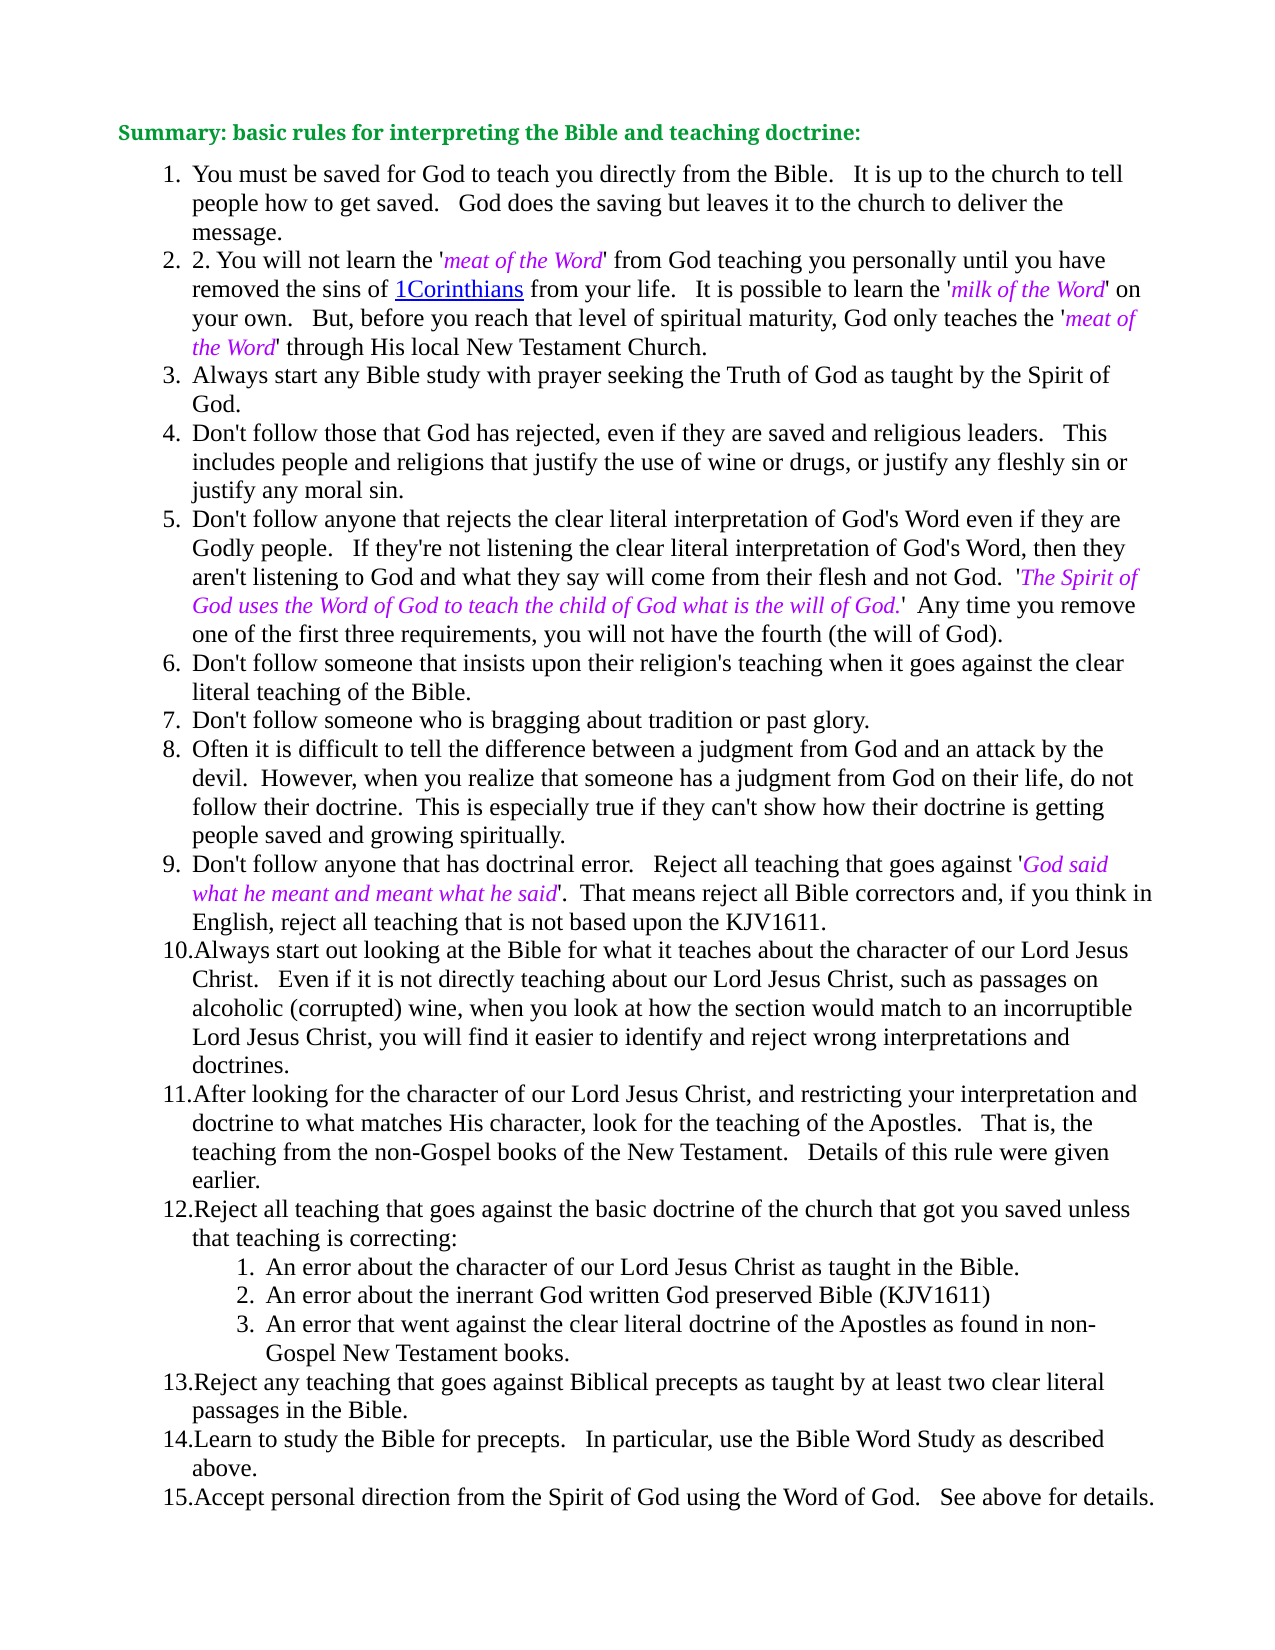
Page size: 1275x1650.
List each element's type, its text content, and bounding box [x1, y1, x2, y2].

list 2. You will not learn the 'meat of the Word' from God teaching you personally until you have removed the sins of 1Corinthians from your life. It is possible to learn the 'milk of the Word' on your own. But, before you reach that level of spiritual maturity, God only teaches the 'meat of the Word' through His local New Testament Church. [162, 245, 1157, 360]
list You must be saved for God to teach you directly from the Bible. It is up to the church to tell people how to get saved. God does the saving but leaves it to the church to deliver the message. [162, 159, 1157, 245]
list Often it is difficult to tell the difference between a judgment from God and an attack by the devil. However, when you realize that someone has a judgment from God on their life, do not follow their doctrine. This is especially true if they can't show how their doctrine is getting people saved and growing spiritually. [162, 734, 1157, 849]
list Don't follow anyone that rejects the clear literal interpretation of God's Word even if they are Godly people. If they're not listening the clear literal interpretation of God's Word, then they aren't listening to God and what they say will come from their flesh and not God. 'The Spirit of God uses the Word of God to teach the child of God what is the will of God.' Any time you remove one of the first three requirements, you will not have the fourth (the will of God). [162, 504, 1157, 648]
list Accept personal direction from the Spirit of God using the Word of God. See above for details. [162, 1482, 1157, 1510]
list After looking for the character of our Lord Jesus Christ, and restricting your interpretation and doctrine to what matches His character, look for the teaching of the Apostles. That is, the teaching from the non-Gospel books of the New Testament. Details of this rule were given earlier. [162, 1079, 1157, 1194]
list Reject all teaching that goes against the basic doctrine of the church that got you saved unless that teaching is correcting: [162, 1194, 1157, 1252]
list Don't follow anyone that has doctrinal error. Reject all teaching that goes against 'God said what he meant and meant what he said'. That means reject all Bible correctors and, if you think in English, reject all teaching that is not based upon the KJV1611. [162, 849, 1157, 935]
list Always start out looking at the Bible for what it teaches about the character of our Lord Jesus Christ. Even if it is not directly teaching about our Lord Jesus Christ, such as passages on alcoholic (corrupted) wine, when you look at how the section would match to an incorruptible Lord Jesus Christ, you will find it easier to identify and reject wrong interpretations and doctrines. [162, 935, 1157, 1079]
list Don't follow someone who is bragging about tradition or past glory. [162, 705, 1157, 734]
list Don't follow those that God has rejected, even if they are saved and religious leaders. This includes people and religions that justify the use of wine or drugs, or justify any fleshly sin or justify any moral sin. [162, 418, 1157, 504]
list An error about the character of our Lord Jesus Christ as taught in the Bible. [236, 1252, 1157, 1280]
list Don't follow someone that insists upon their religion's teaching when it goes against the clear literal teaching of the Bible. [162, 648, 1157, 705]
list An error about the inerrant God written God preserved Bible (KJV1611) [236, 1280, 1157, 1309]
list An error that went against the clear literal doctrine of the Apostles as found in non-Gospel New Testament books. [236, 1309, 1157, 1367]
list Always start any Bible study with prayer seeking the Truth of God as taught by the Spirit of God. [162, 360, 1157, 418]
subtitle Summary: basic rules for interpreting the Bible and teaching doctrine: [118, 118, 1157, 147]
list Reject any teaching that goes against Biblical precepts as taught by at least two clear literal passages in the Bible. [162, 1367, 1157, 1424]
list Learn to study the Bible for precepts. In particular, use the Bible Word Study as described above. [162, 1424, 1157, 1482]
